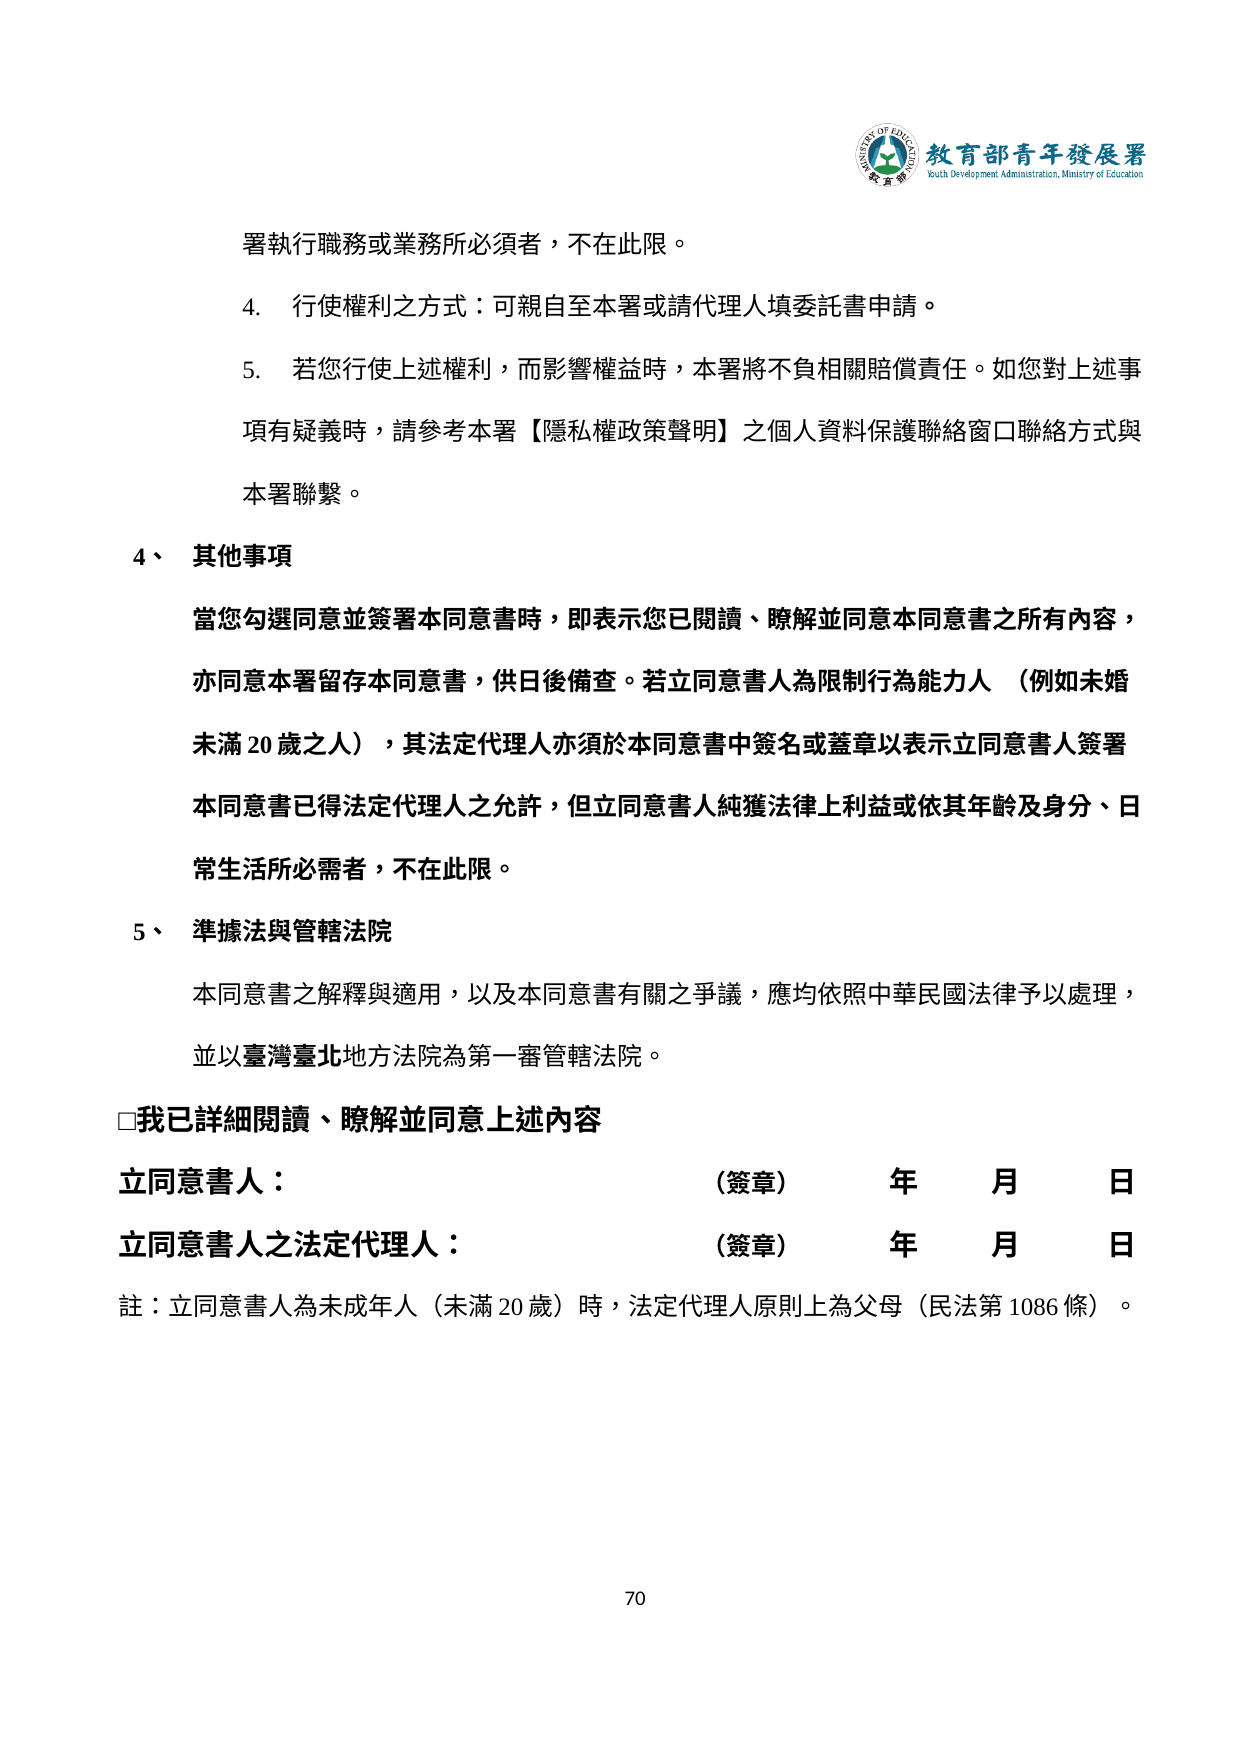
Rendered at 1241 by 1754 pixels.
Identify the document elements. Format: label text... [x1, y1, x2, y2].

list 其他事項 [133, 513, 1152, 576]
text 立同意書人之法定代理人： （簽章） 年 月 日 [118, 1201, 1152, 1263]
text 立同意書人： （簽章） 年 月 日 [118, 1138, 1152, 1201]
text □我已詳細閱讀、瞭解並同意上述內容 [118, 1076, 1152, 1138]
list 行使權利之方式：可親自至本署或請代理人填委託書申請。 [242, 263, 1152, 326]
text 當您勾選同意並簽署本同意書時，即表示您已閱讀、瞭解並同意本同意書之所有內容，亦同意本署留存本同意書，供日後備查。若立同意書人為限制行為能力人 （例如未婚未滿20歲之人），其法定代理人亦須於本同意書中簽名或蓋章以表示立同意書人簽署本同意書已得法定代理人之允許，但立同意書人純獲法律上利益或依其年齡及身分、日常生活所必需者，不在此限。 [192, 576, 1152, 888]
text 註：立同意書人為未成年人（未滿20歲）時，法定代理人原則上為父母（民法第1086條）。 [118, 1263, 1152, 1326]
text 本同意書之解釋與適用，以及本同意書有關之爭議，應均依照中華民國法律予以處理，並以臺灣臺北地方法院為第一審管轄法院。 [192, 951, 1152, 1076]
list 若您行使上述權利，而影響權益時，本署將不負相關賠償責任。如您對上述事項有疑義時，請參考本署【隱私權政策聲明】之個人資料保護聯絡窗口聯絡方式與本署聯繫。 [242, 326, 1152, 513]
list 署執行職務或業務所必須者，不在此限。 [242, 201, 1152, 263]
list 準據法與管轄法院 [133, 888, 1152, 951]
